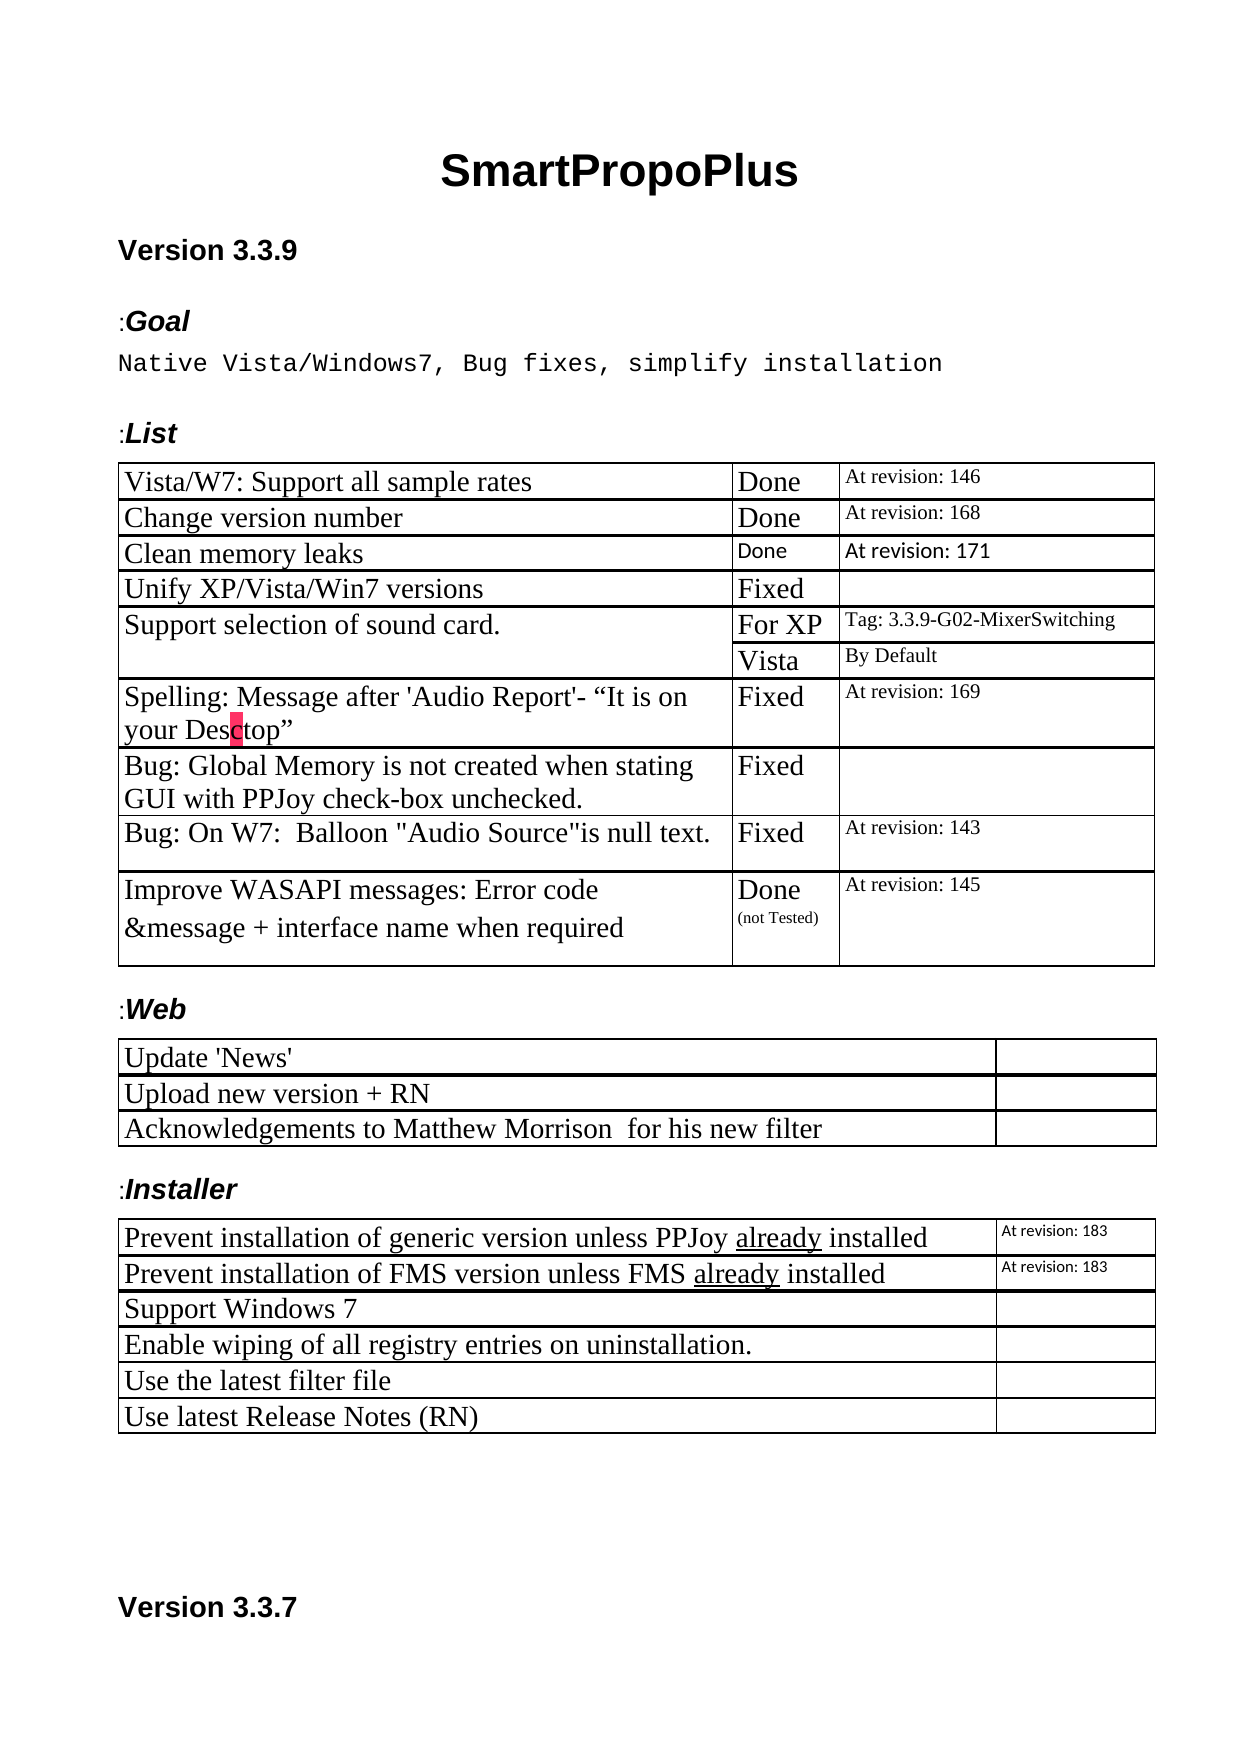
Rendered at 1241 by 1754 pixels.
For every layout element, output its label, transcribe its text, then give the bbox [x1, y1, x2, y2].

table_cell Improve WASAPI messages: Error code &message + interface name when required [119, 873, 732, 965]
table_cell Use the latest filter file [119, 1363, 996, 1397]
table_cell At revision: 171 [840, 537, 1154, 569]
table_cell Fixed [733, 680, 839, 746]
table_cell Change version number [119, 501, 732, 534]
table_cell Prevent installation of FMS version unless FMS already installed [119, 1257, 996, 1289]
table_cell Unify XP/Vista/Win7 versions [119, 572, 732, 605]
text Version 3.3.9 [118, 233, 1122, 267]
table_cell Upload new version + RN [119, 1077, 995, 1109]
table_header Vista/W7: Support all sample rates [119, 464, 732, 498]
table_cell Done [733, 537, 839, 569]
table_cell Acknowledgements to Matthew Morrison for his new filter [119, 1112, 995, 1145]
table_cell At revision: 183 [997, 1257, 1155, 1289]
table_cell Support Windows 7 [119, 1293, 996, 1325]
table_cell [997, 1363, 1155, 1397]
table_cell [997, 1112, 1156, 1145]
text Web: [118, 992, 1122, 1025]
table_cell Enable wiping of all registry entries on uninstallation. [119, 1328, 996, 1361]
table_cell Fixed [733, 572, 839, 605]
table_cell Tag: 3.3.9-G02-MixerSwitching [840, 608, 1154, 641]
table_header Done [733, 464, 839, 498]
table_header At revision: 146 [840, 464, 1154, 498]
text Native Vista/Windows7, Bug fixes, simplify installation [118, 350, 1122, 379]
text SmartPropoPlus [118, 143, 1122, 196]
table_cell Fixed [733, 749, 839, 815]
table_cell [840, 572, 1154, 605]
table_cell At revision: 169 [840, 680, 1154, 746]
table_cell At revision: 168 [840, 501, 1154, 534]
table_cell For XP [733, 608, 839, 641]
table_header At revision: 183 [997, 1220, 1155, 1254]
table_cell Clean memory leaks [119, 537, 732, 569]
table_cell [997, 1293, 1155, 1325]
table_cell Bug: On W7: Balloon "Audio Source"is null text. [119, 816, 732, 870]
table_cell Vista [733, 644, 839, 677]
text Goal: [118, 304, 1122, 338]
table_header Prevent installation of generic version unless PPJoy already installed [119, 1220, 996, 1254]
table_cell Use latest Release Notes (RN) [119, 1399, 996, 1432]
table_cell Done [733, 501, 839, 534]
table_cell [997, 1077, 1156, 1109]
table_cell [997, 1328, 1155, 1361]
text Version 3.3.7 [118, 1590, 1122, 1624]
text List: [118, 416, 1122, 450]
text Installer: [118, 1172, 1122, 1206]
table_cell By Default [840, 644, 1154, 677]
table_cell At revision: 143 [840, 816, 1154, 870]
table_cell [997, 1399, 1155, 1432]
table_cell Fixed [733, 816, 839, 870]
table_cell Support selection of sound card. [119, 608, 732, 677]
table_cell Spelling: Message after 'Audio Report'- “It is on your Desctop” [119, 680, 732, 746]
table_cell [840, 749, 1154, 815]
table_cell At revision: 145 [840, 873, 1154, 965]
table_header [997, 1040, 1156, 1073]
table_cell Done (not Tested) [733, 873, 839, 965]
table_header Update 'News' [119, 1040, 995, 1073]
table_cell Bug: Global Memory is not created when stating GUI with PPJoy check-box unchecked. [119, 749, 732, 815]
